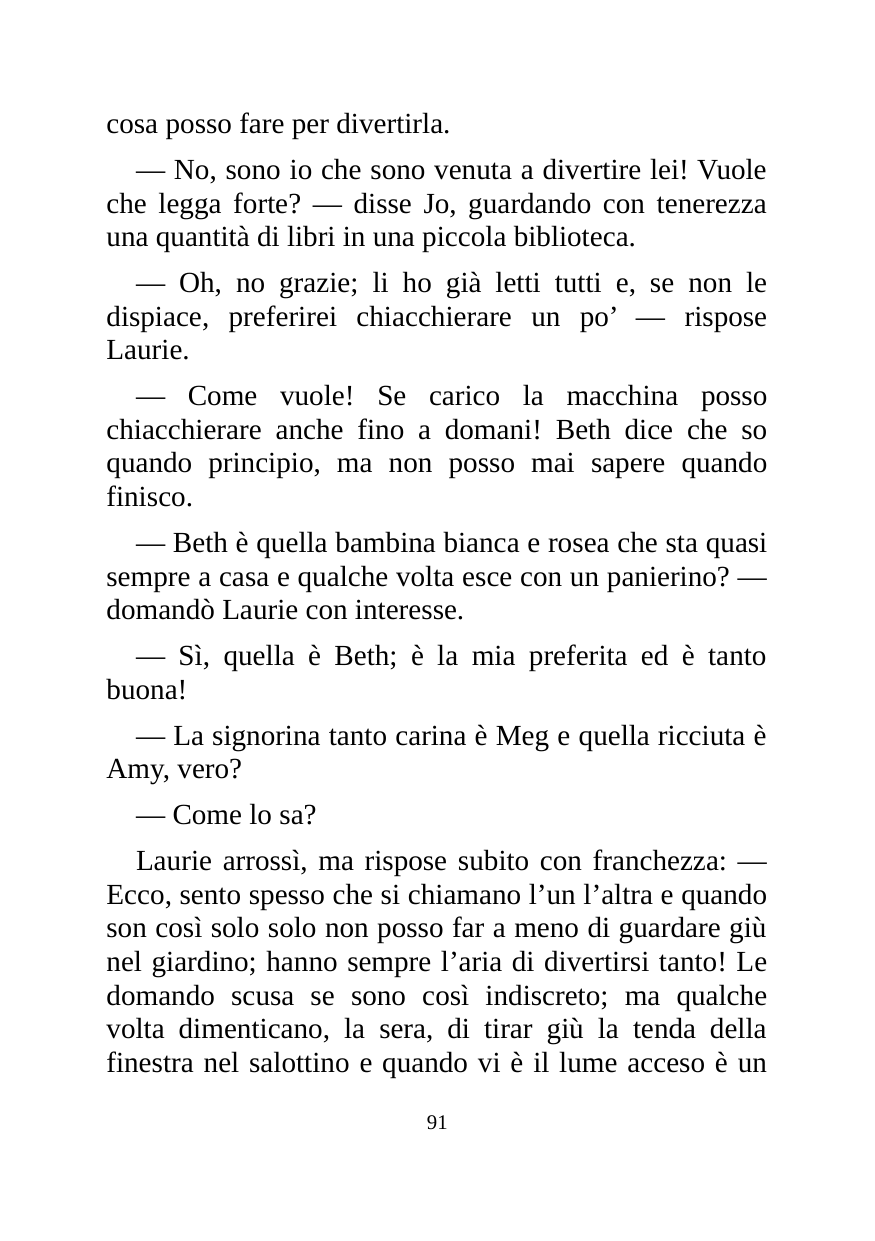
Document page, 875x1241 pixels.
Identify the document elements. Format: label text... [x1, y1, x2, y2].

text — Beth è quella bambina bianca e rosea che sta quasi sempre a casa e qualche volta esce con un panierino? — domandò Laurie con interesse. [106, 525, 768, 626]
text — Sì, quella è Beth; è la mia preferita ed è tanto buona! [106, 638, 768, 705]
text — Come vuole! Se carico la macchina posso chiacchierare anche fino a domani! Beth dice che so quando principio, ma non posso mai sapere quando finisco. [106, 378, 768, 513]
text cosa posso fare per divertirla. [106, 106, 768, 140]
text — Come lo sa? [106, 797, 768, 831]
text — La signorina tanto carina è Meg e quella ricciuta è Amy, vero? [106, 718, 768, 785]
text Laurie arrossì, ma rispose subito con franchezza: — Ecco, sento spesso che si chiamano l’un l’altra e quando son così solo solo non posso far a meno di guardare giù nel giardino; hanno sempre l’aria di divertirsi tanto! Le domando scusa se sono così indiscreto; ma qualche volta dimenticano, la sera, di tirar giù la tenda della finestra nel salottino e quando vi è il lume acceso è un [106, 843, 768, 1078]
text — Oh, no grazie; li ho già letti tutti e, se non le dispiace, preferirei chiacchierare un po’ — rispose Laurie. [106, 265, 768, 366]
text — No, sono io che sono venuta a divertire lei! Vuole che legga forte? — disse Jo, guardando con tenerezza una quantità di libri in una piccola biblioteca. [106, 152, 768, 253]
